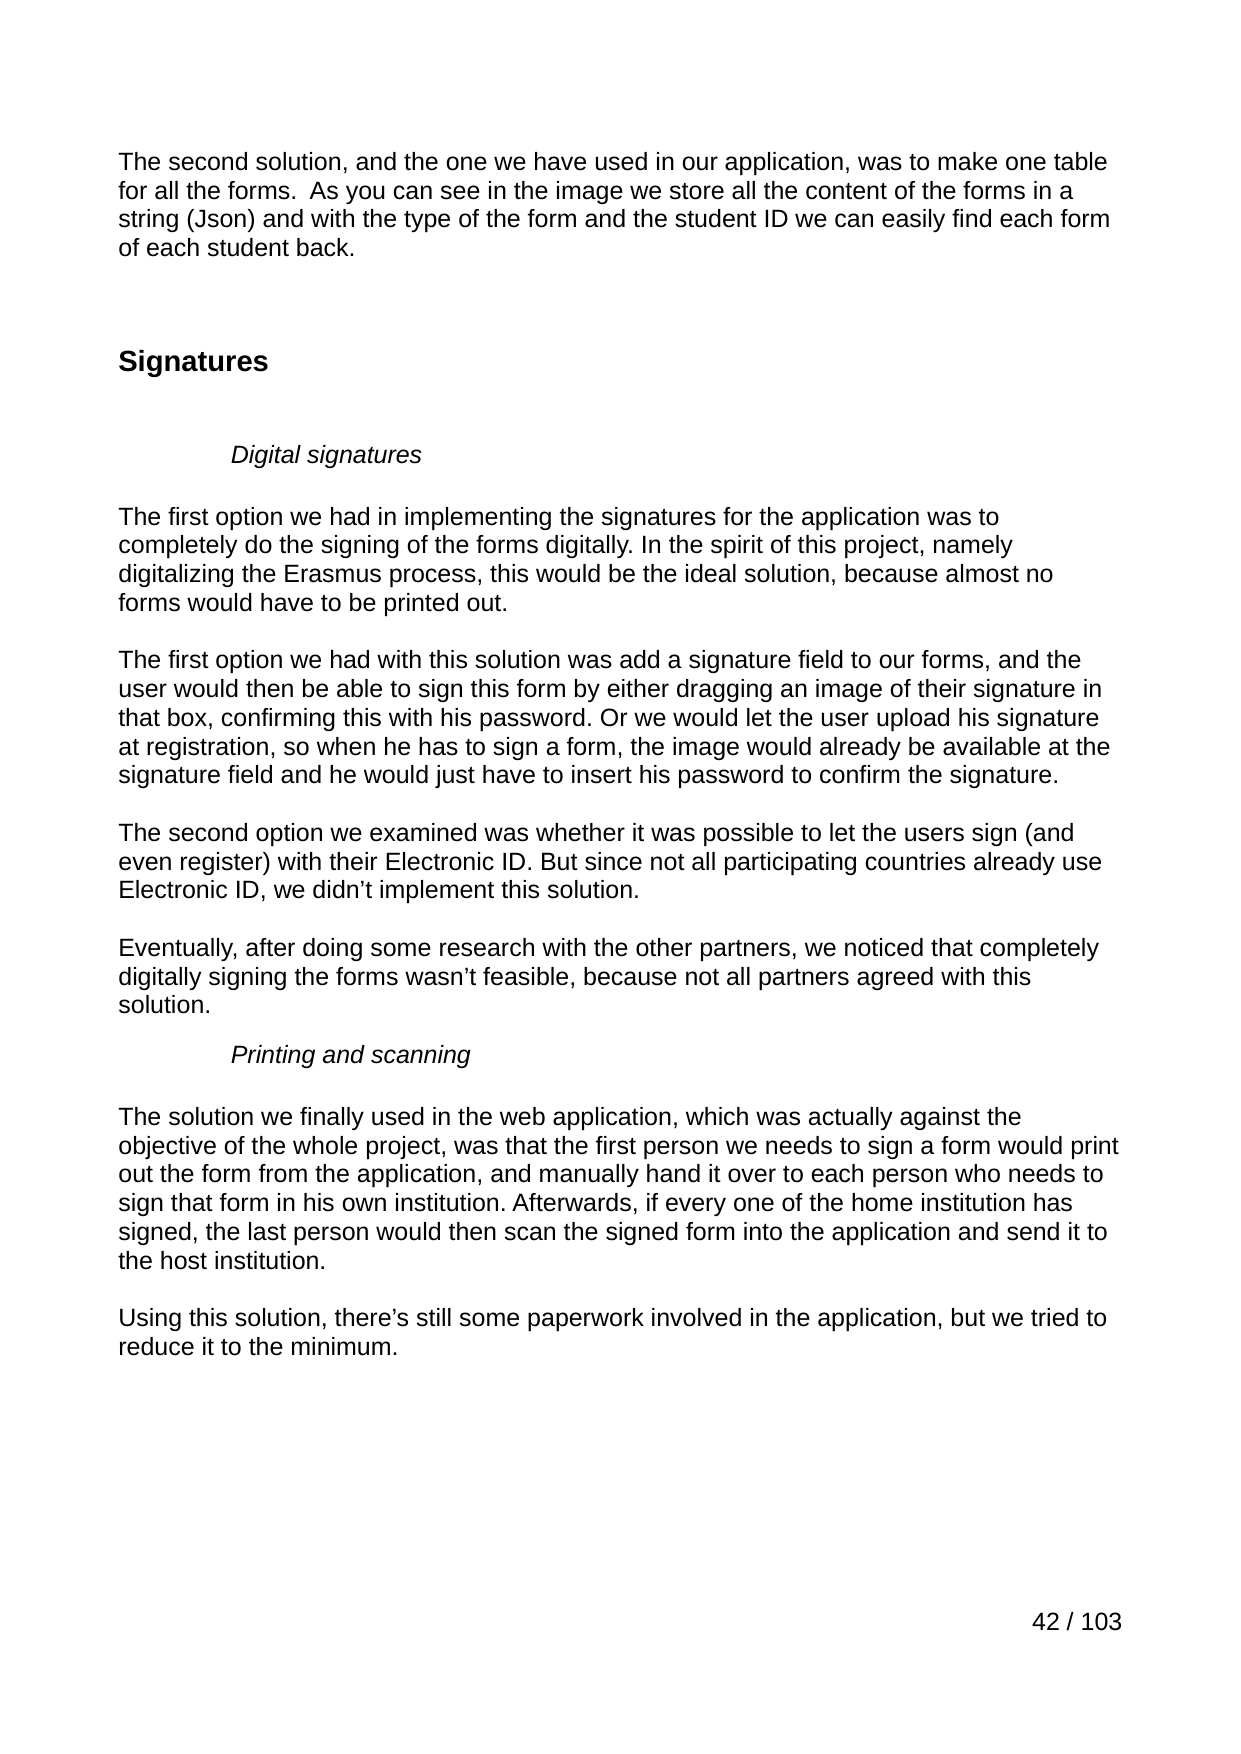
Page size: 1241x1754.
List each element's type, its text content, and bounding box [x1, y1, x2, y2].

list Printing and scanning [156, 1040, 1122, 1069]
text The solution we finally used in the web application, which was actually against the objective of the whole project, was that the first person we needs to sign a form would print out the form from the application, and manually hand it over to each person who needs to sign that form in his own institution. Afterwards, if every one of the home institution has signed, the last person would then scan the signed form into the application and send it to the host institution. Using this solution, there’s still some paperwork involved in the application, but we tried to reduce it to the minimum. [118, 1073, 1122, 1389]
subtitle Signatures [118, 344, 1122, 378]
text The second solution, and the one we have used in our application, was to make one table for all the forms. As you can see in the image we store all the content of the forms in a string (Json) and with the type of the form and the student ID we can easily find each form of each student back. [118, 118, 1122, 262]
list Digital signatures [156, 440, 1122, 469]
text The first option we had in implementing the signatures for the application was to completely do the signing of the forms digitally. In the spirit of this project, namely digitalizing the Erasmus process, this would be the ideal solution, because almost no forms would have to be printed out. The first option we had with this solution was add a signature field to our forms, and the user would then be able to sign this form by either dragging an image of their signature in that box, confirming this with his password. Or we would let the user upload his signature at registration, so when he has to sign a form, the image would already be available at the signature field and he would just have to insert his password to confirm the signature. The second option we examined was whether it was possible to let the users sign (and even register) with their Electronic ID. But since not all participating countries already use Electronic ID, we didn’t implement this solution. Eventually, after doing some research with the other partners, we noticed that completely digitally signing the forms wasn’t feasible, because not all partners agreed with this solution. [118, 473, 1122, 1019]
